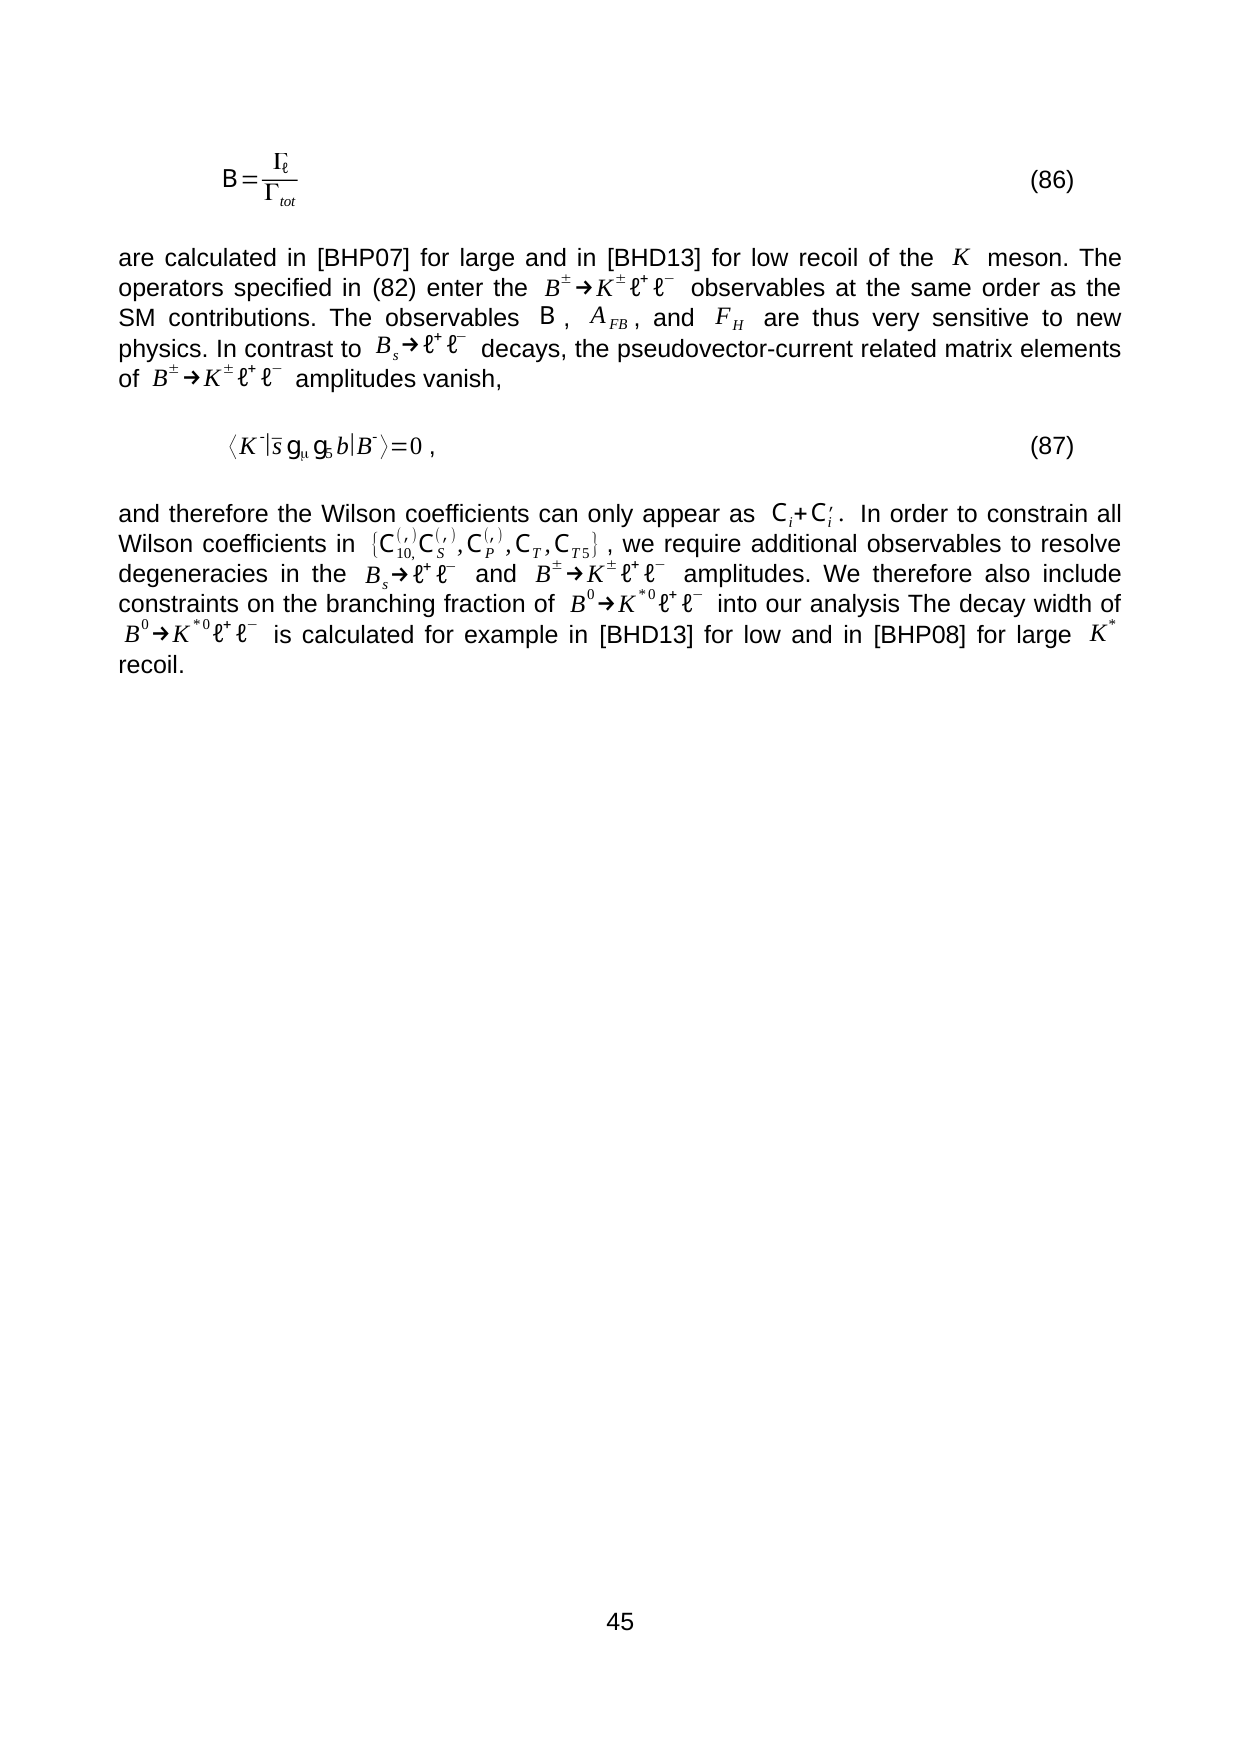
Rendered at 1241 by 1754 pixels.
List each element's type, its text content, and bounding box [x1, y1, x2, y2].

table_header (86) [1024, 147, 1123, 212]
text and therefore the Wilson coefficients can only appear as In order to constrain all Wilson coefficients in , we require additional observables to resolve degeneracies in the and amplitudes. We therefore also include constraints on the branching fraction of into our analysis The decay width of is calculated for example in [BHD13] for low and in [BHP08] for large recoil. [118, 498, 1122, 679]
table_header [118, 422, 217, 468]
table_header [118, 147, 217, 212]
table_header [217, 147, 1024, 212]
table_header (87) [1024, 422, 1123, 468]
table_header , [217, 422, 1024, 468]
text are calculated in [BHP07] for large and in [BHD13] for low recoil of the meson. The operators specified in (82) enter the observables at the same order as the SM contributions. The observables , , and are thus very sensitive to new physics. In contrast to decays, the pseudovector-current related matrix elements of amplitudes vanish, [118, 243, 1122, 393]
